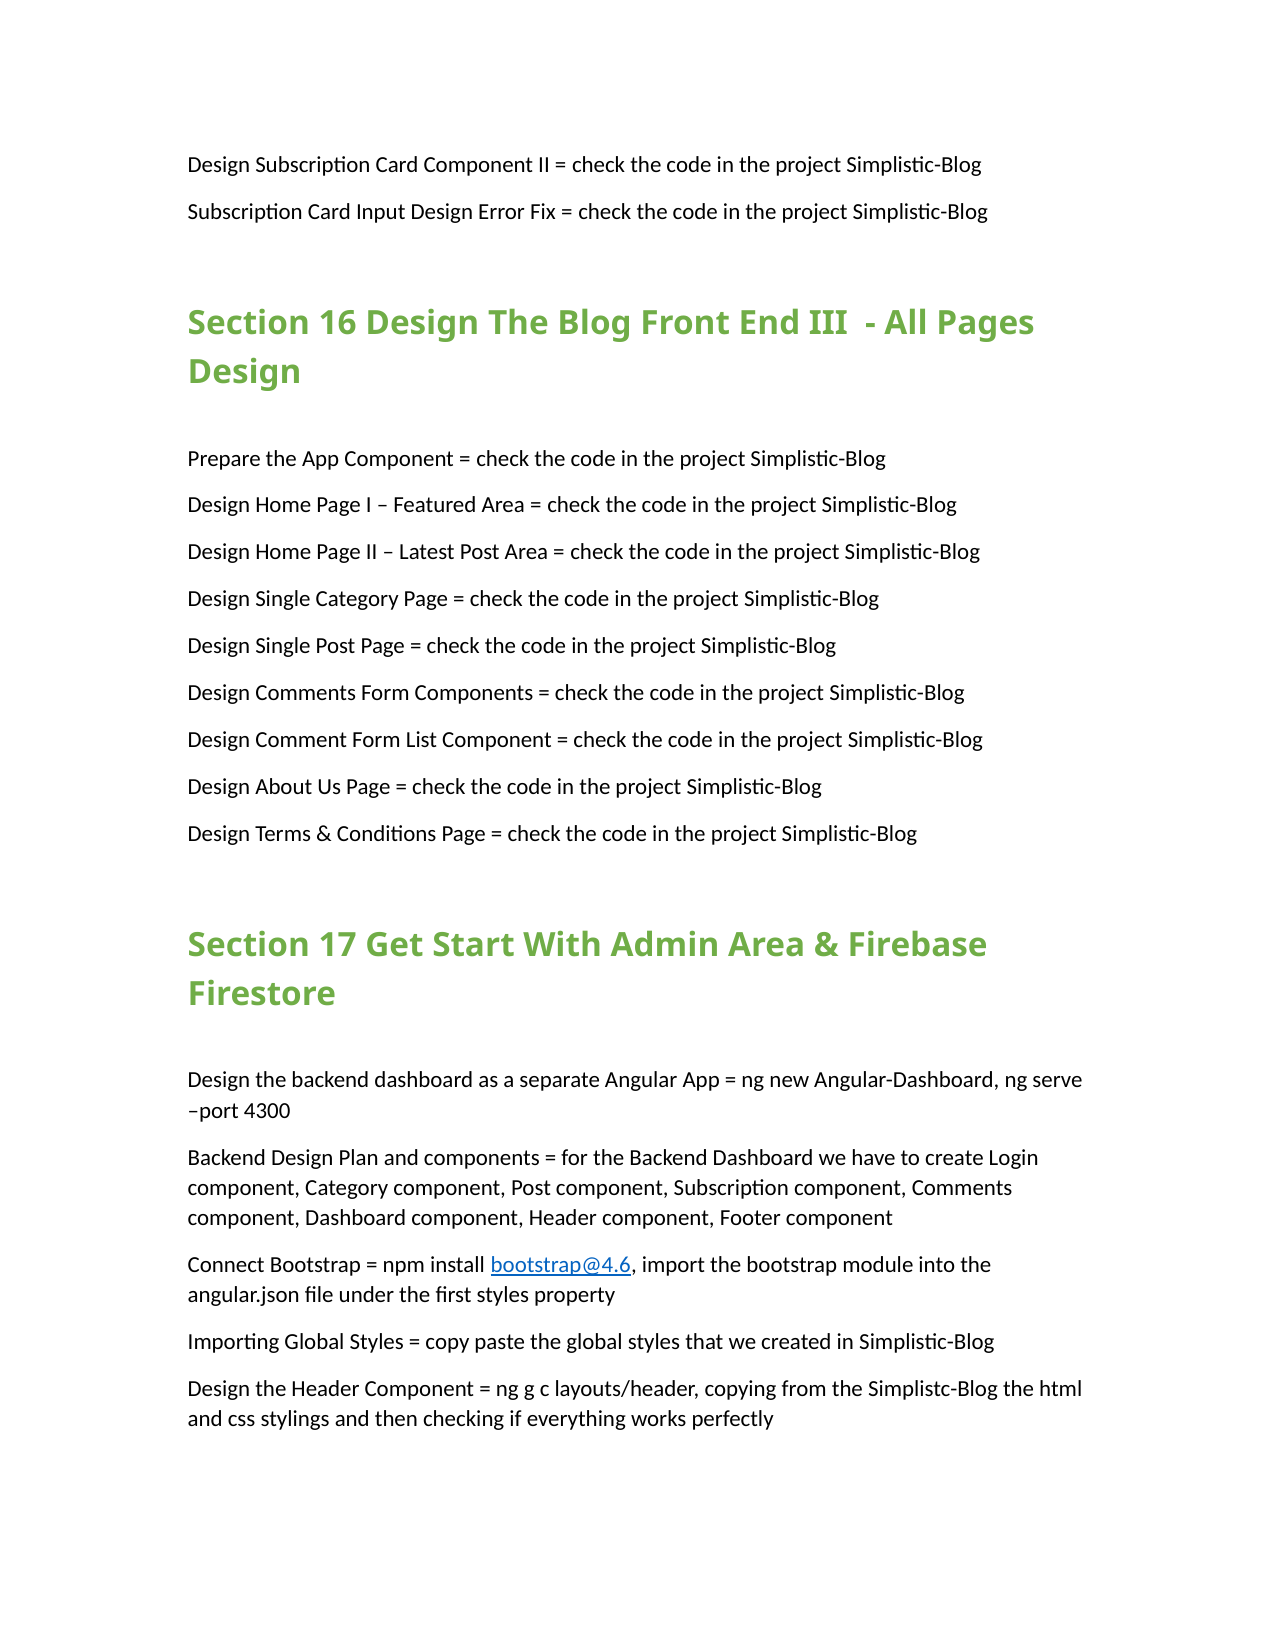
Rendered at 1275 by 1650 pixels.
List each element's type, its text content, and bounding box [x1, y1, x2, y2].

text Subscription Card Input Design Error Fix = check the code in the project Simplistic-Blog [187, 197, 1087, 225]
text Design Subscription Card Component II = check the code in the project Simplistic-Blog [187, 150, 1087, 178]
text Design Comment Form List Component = check the code in the project Simplistic-Blog [187, 725, 1087, 753]
text Prepare the App Component = check the code in the project Simplistic-Blog [187, 444, 1087, 472]
text Design About Us Page = check the code in the project Simplistic-Blog [187, 772, 1087, 800]
text Connect Bootstrap = npm install bootstrap@4.6, import the bootstrap module into the angular.json file under the first styles property [187, 1250, 1087, 1308]
text Design Single Post Page = check the code in the project Simplistic-Blog [187, 631, 1087, 659]
text Design Terms & Conditions Page = check the code in the project Simplistic-Blog [187, 819, 1087, 847]
text Design Home Page I – Featured Area = check the code in the project Simplistic-Blog [187, 491, 1087, 519]
text Design Single Category Page = check the code in the project Simplistic-Blog [187, 584, 1087, 612]
text Design Comments Form Components = check the code in the project Simplistic-Blog [187, 678, 1087, 706]
text Design the backend dashboard as a separate Angular App = ng new Angular-Dashboard, ng serve –port 4300 [187, 1066, 1087, 1124]
subtitle Section 16 Design The Blog Front End III - All Pages Design [187, 299, 1087, 393]
text Design the Header Component = ng g c layouts/header, copying from the Simplistc-Blog the html and css stylings and then checking if everything works perfectly [187, 1374, 1087, 1432]
text Backend Design Plan and components = for the Backend Dashboard we have to create Login component, Category component, Post component, Subscription component, Comments component, Dashboard component, Header component, Footer component [187, 1143, 1087, 1231]
text Importing Global Styles = copy paste the global styles that we created in Simplistic-Blog [187, 1327, 1087, 1355]
subtitle Section 17 Get Start With Admin Area & Firebase Firestore [187, 921, 1087, 1015]
text Design Home Page II – Latest Post Area = check the code in the project Simplistic-Blog [187, 537, 1087, 566]
